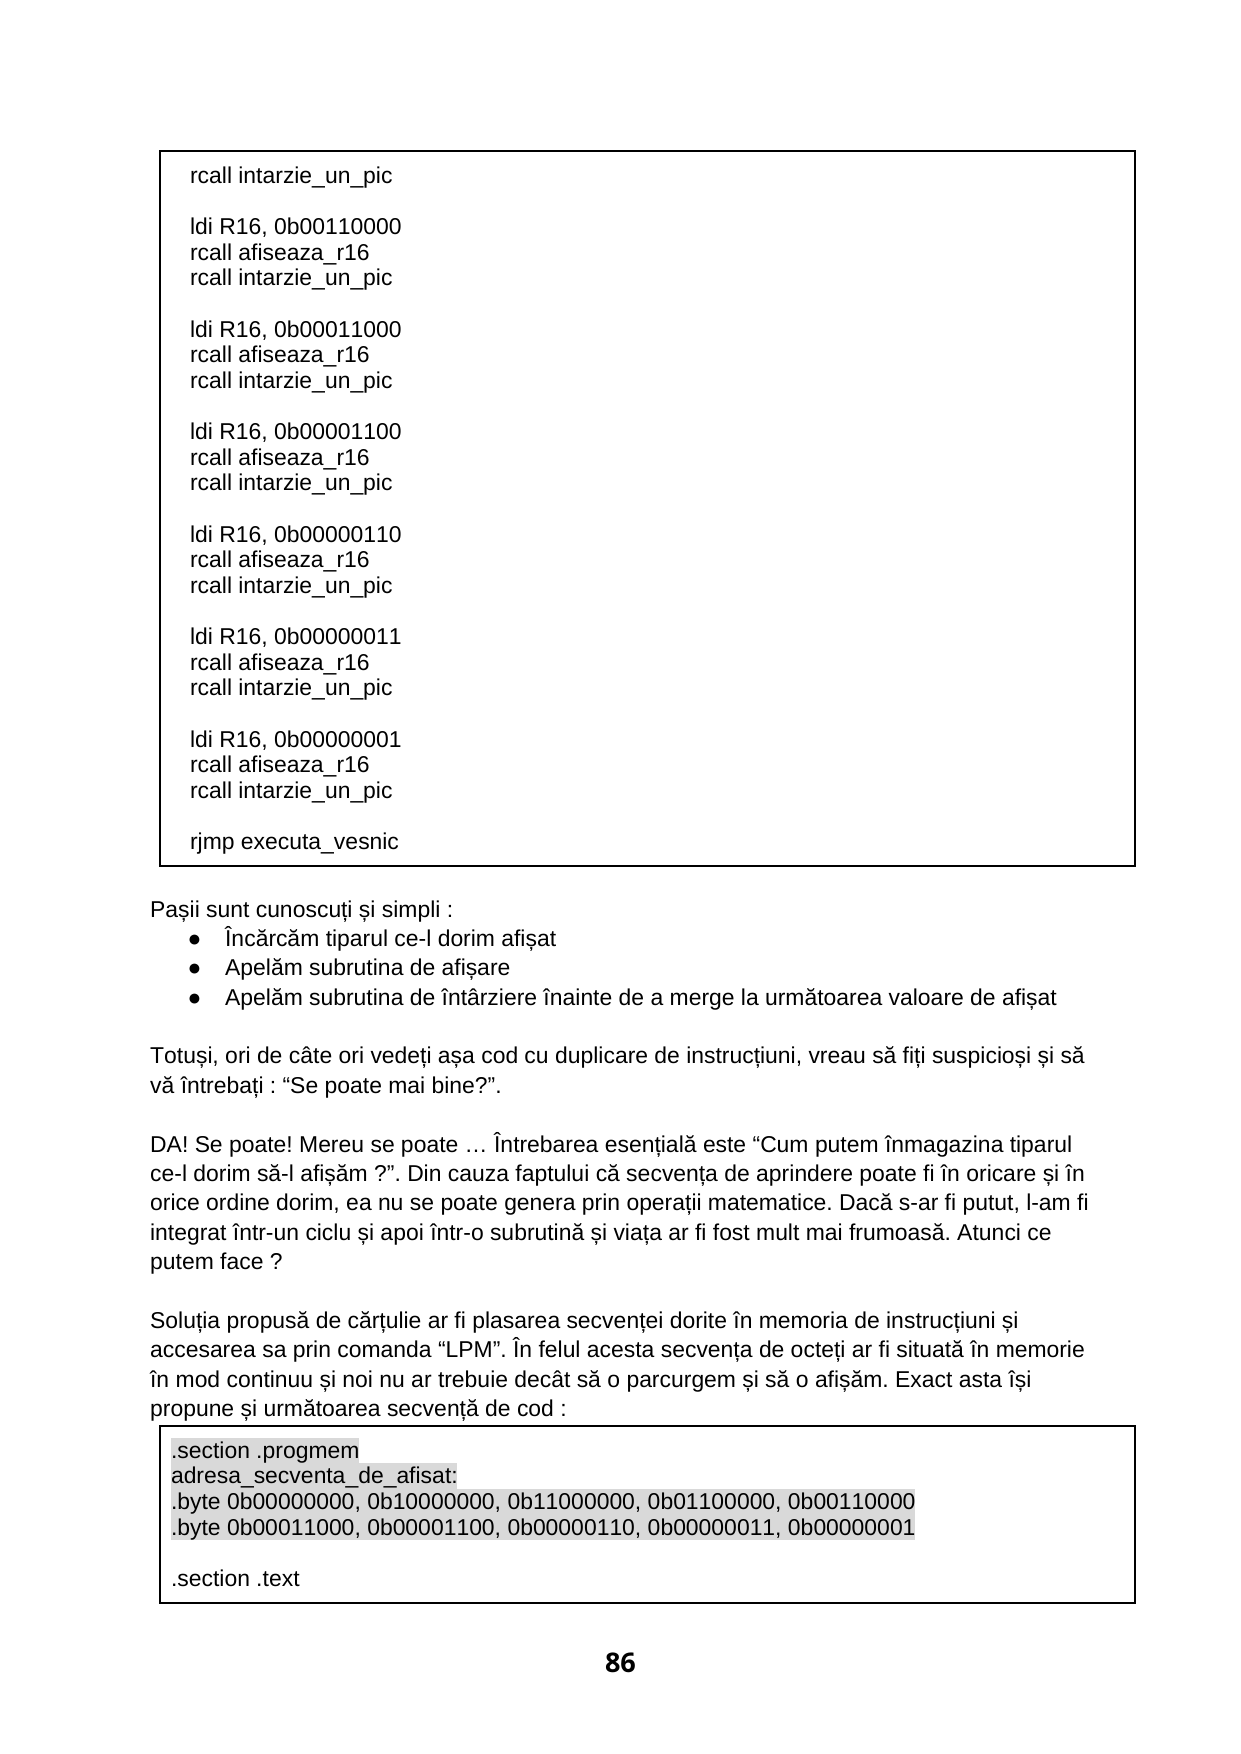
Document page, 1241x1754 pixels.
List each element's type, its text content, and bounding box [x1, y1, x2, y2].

list Încărcăm tiparul ce-l dorim afișat [187, 926, 1090, 951]
text Totuși, ori de câte ori vedeți așa cod cu duplicare de instrucțiuni, vreau să fiți suspicioși și să vă întrebați : “Se poate mai bine?”. [150, 1043, 1090, 1098]
text Pașii sunt cunoscuți și simpli : [150, 896, 1090, 922]
text DA! Se poate! Mereu se poate … Întrebarea esențială este “Cum putem înmagazina tiparul ce-l dorim să-l afișăm ?”. Din cauza faptului că secvența de aprindere poate fi în oricare și în orice ordine dorim, ea nu se poate genera prin operații matematice. Dacă s-ar fi putut, l-am fi integrat într-un ciclu și apoi într-o subrutină și viața ar fi fost mult mai frumoasă. Atunci ce putem face ? [150, 1131, 1090, 1274]
table_header rcall intarzie_un_pic ldi R16, 0b00110000 rcall afiseaza_r16 rcall intarzie_un_pic ldi R16, 0b00011000 rcall afiseaza_r16 rcall intarzie_un_pic ldi R16, 0b00001100 rcall afiseaza_r16 rcall intarzie_un_pic ldi R16, 0b00000110 rcall afiseaza_r16 rcall intarzie_un_pic ldi R16, 0b00000011 rcall afiseaza_r16 rcall intarzie_un_pic ldi R16, 0b00000001 rcall afiseaza_r16 rcall intarzie_un_pic rjmp executa_vesnic [161, 152, 1134, 865]
list Apelăm subrutina de afișare [187, 955, 1090, 981]
table_header .section .progmem adresa_secventa_de_afisat: .byte 0b00000000, 0b10000000, 0b11000000, 0b01100000, 0b00110000 .byte 0b00011000, 0b00001100, 0b00000110, 0b00000011, 0b00000001 .section .text [161, 1427, 1134, 1602]
list Apelăm subrutina de întârziere înainte de a merge la următoarea valoare de afișat [187, 984, 1090, 1010]
text Soluția propusă de cărțulie ar fi plasarea secvenței dorite în memoria de instrucțiuni și accesarea sa prin comanda “LPM”. În felul acesta secvența de octeți ar fi situată în memorie în mod continuu și noi nu ar trebuie decât să o parcurgem și să o afișăm. Exact asta își propune și următoarea secvență de cod : [150, 1307, 1090, 1421]
